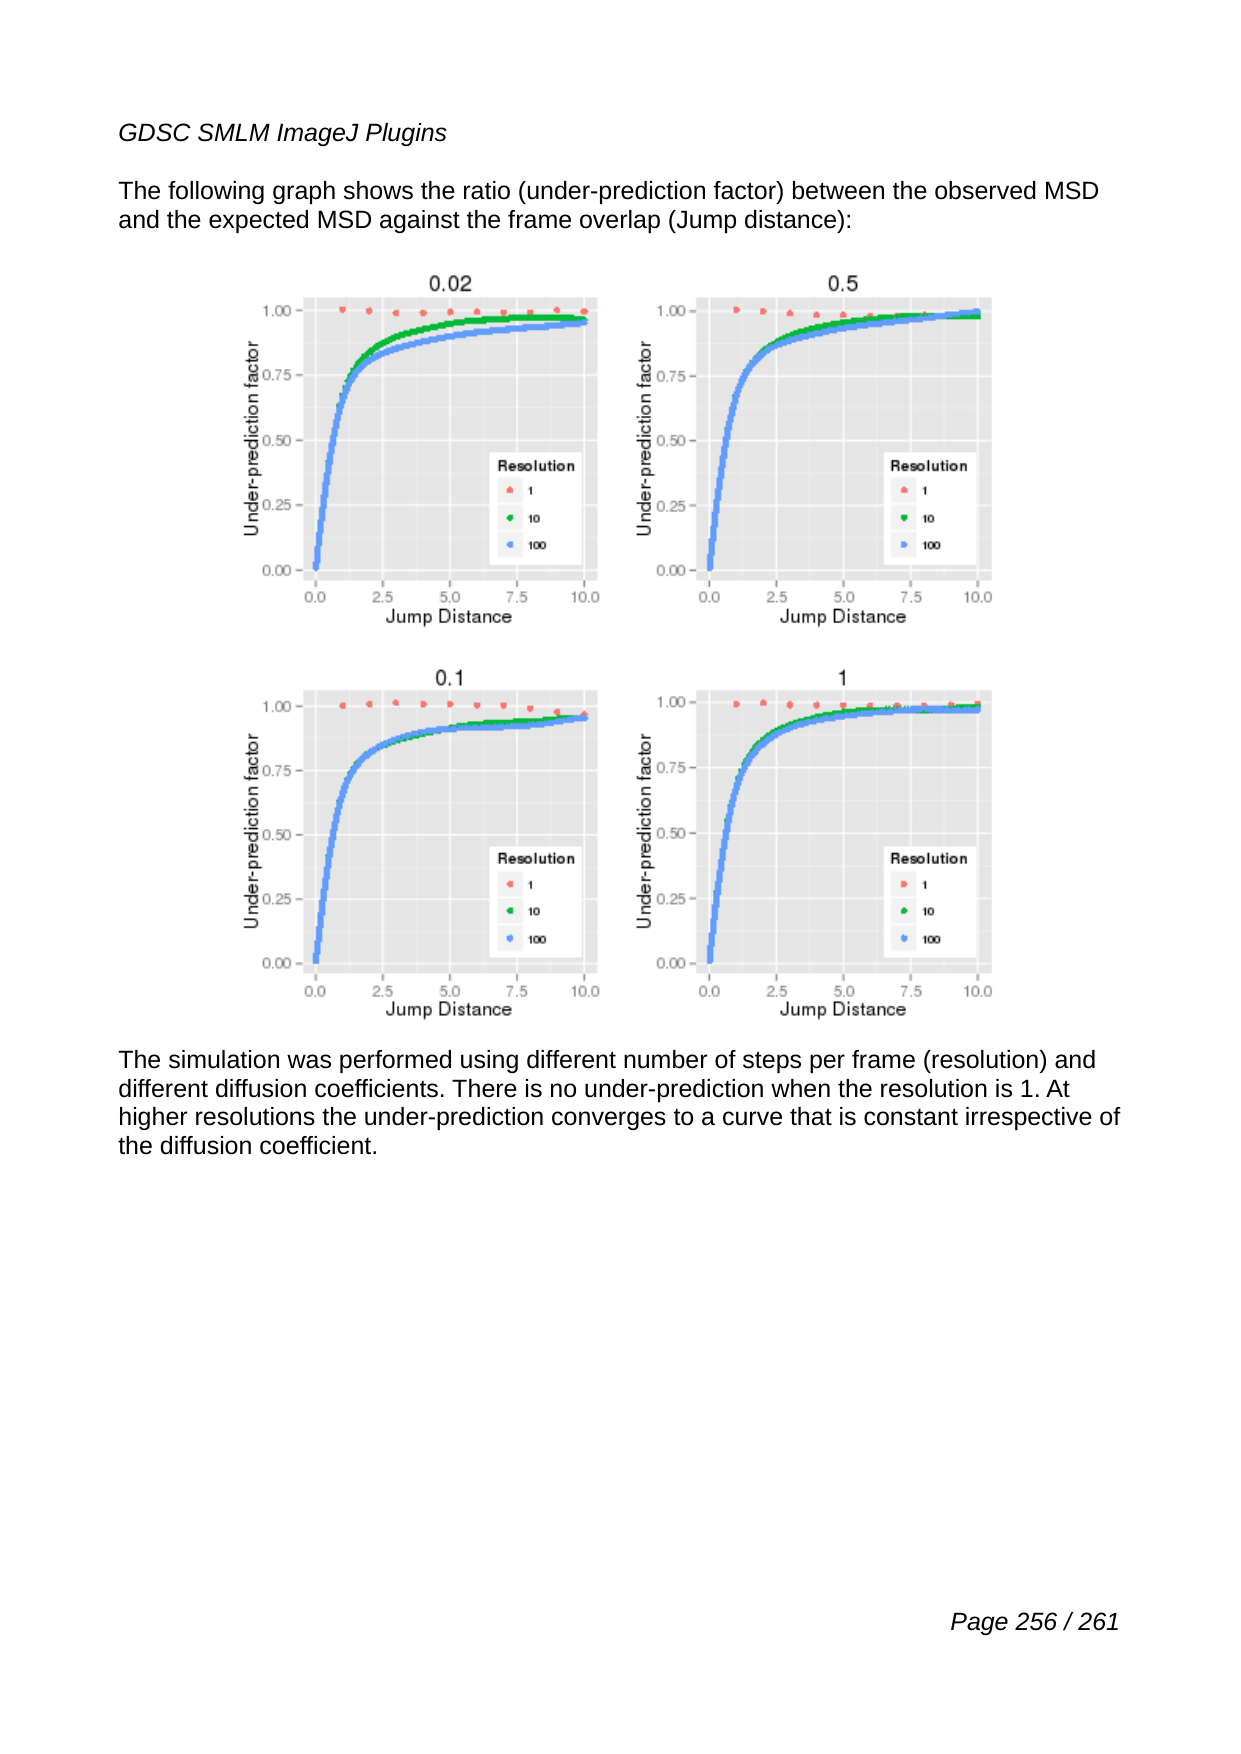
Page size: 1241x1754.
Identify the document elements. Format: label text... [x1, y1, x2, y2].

text The following graph shows the ratio (under-prediction factor) between the observed MSD and the expected MSD against the frame overlap (Jump distance): [118, 176, 1122, 234]
text The simulation was performed using different number of steps per frame (resolution) and different diffusion coefficients. There is no under-prediction when the resolution is 1. At higher resolutions the under-prediction converges to a curve that is constant irrespective of the diffusion coefficient. [118, 1045, 1122, 1160]
picture [227, 246, 1014, 1033]
